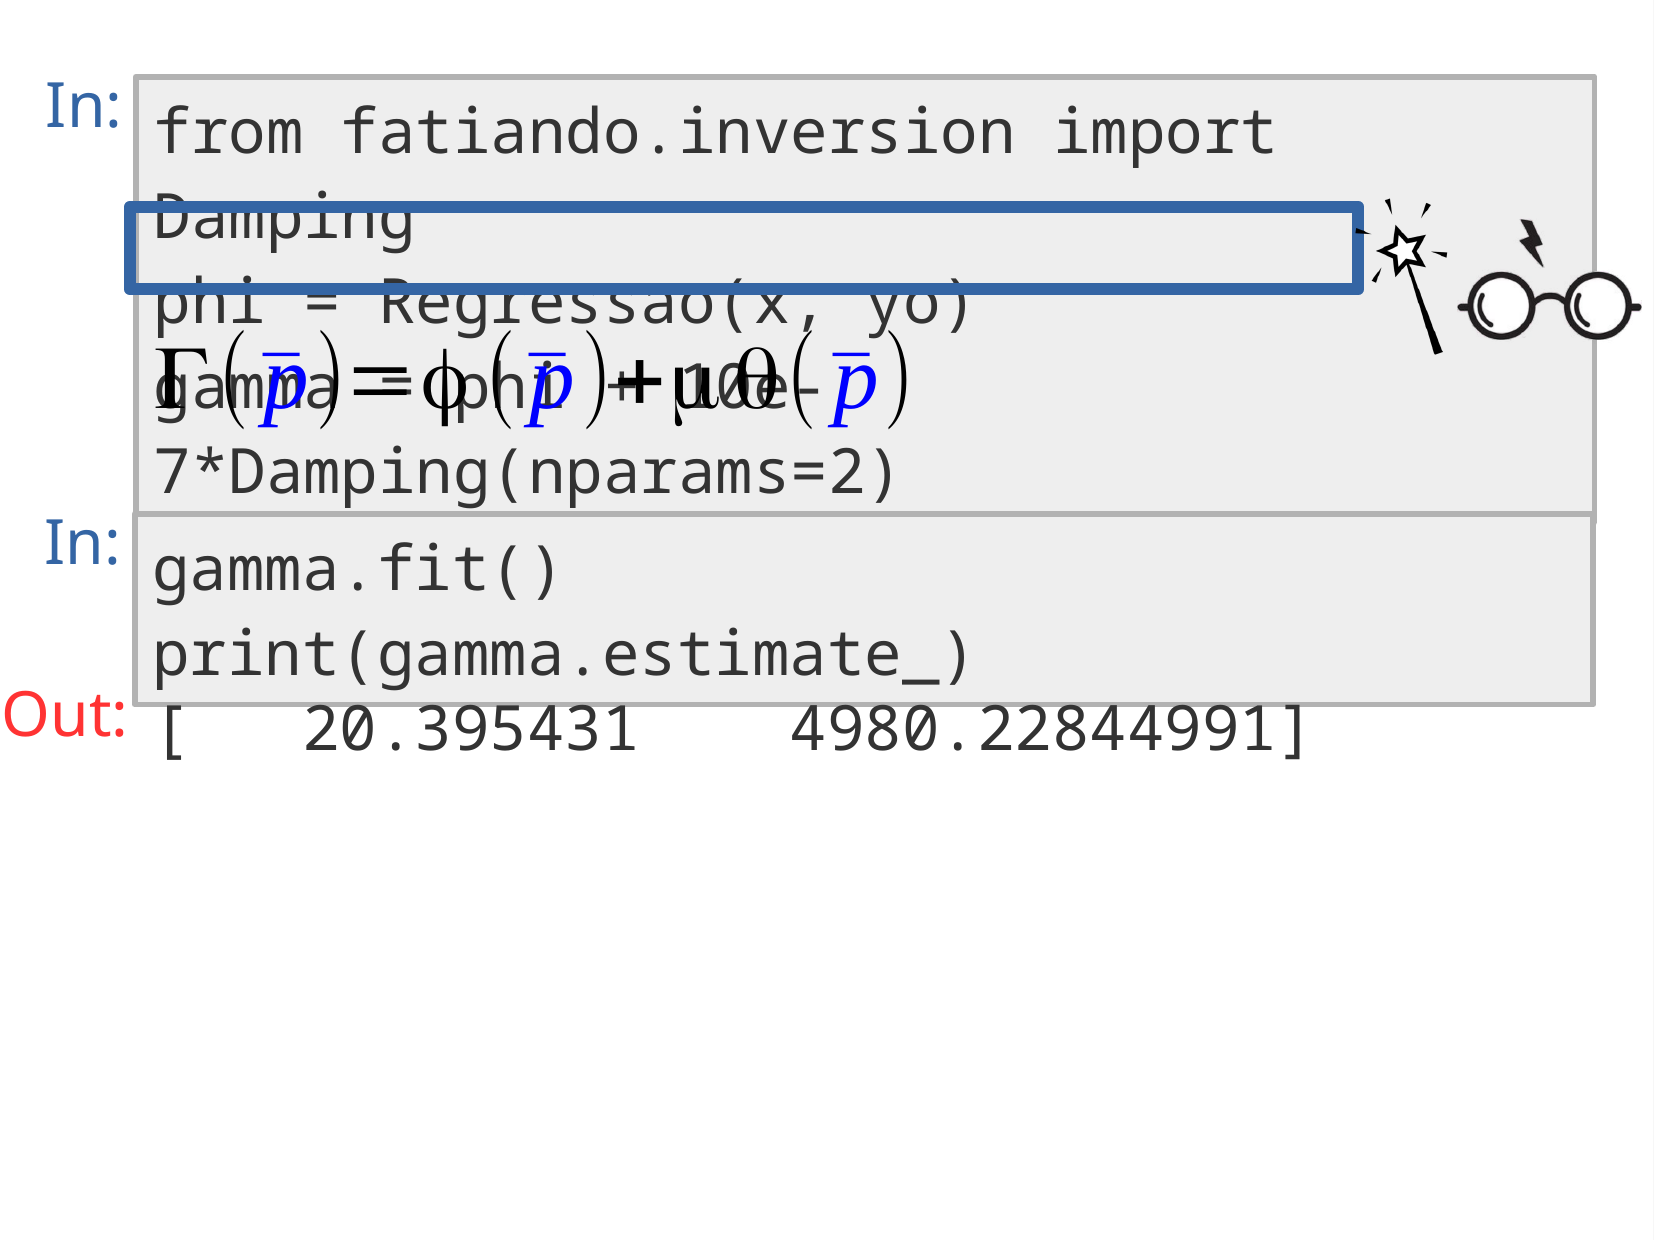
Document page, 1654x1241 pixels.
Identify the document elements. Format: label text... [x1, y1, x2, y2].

text_box gamma.fit() print(gamma.estimate_) [134, 513, 1594, 661]
title In: [22, 462, 177, 617]
text_box from fatiando.inversion import Damping phi = Regressao(x, yo) gamma = phi + 10e-7*Damping(nparams=2) [136, 213, 1322, 283]
title Out: [0, 634, 182, 789]
text_box from fatiando.inversion import Damping phi = Regressao(x, yo) gamma = phi + 10e-7*Damping(nparams=2) [135, 295, 1322, 302]
title In: [23, 25, 178, 180]
text_box [ 20.395431 4980.22844991] [134, 673, 1594, 820]
chart [145, 324, 922, 434]
text_box from fatiando.inversion import Damping phi = Regressao(x, yo) gamma = phi + 10e-7*Damping(nparams=2) [135, 76, 1595, 201]
picture [1322, 177, 1642, 372]
text_box [0, 0, 1654, 1241]
